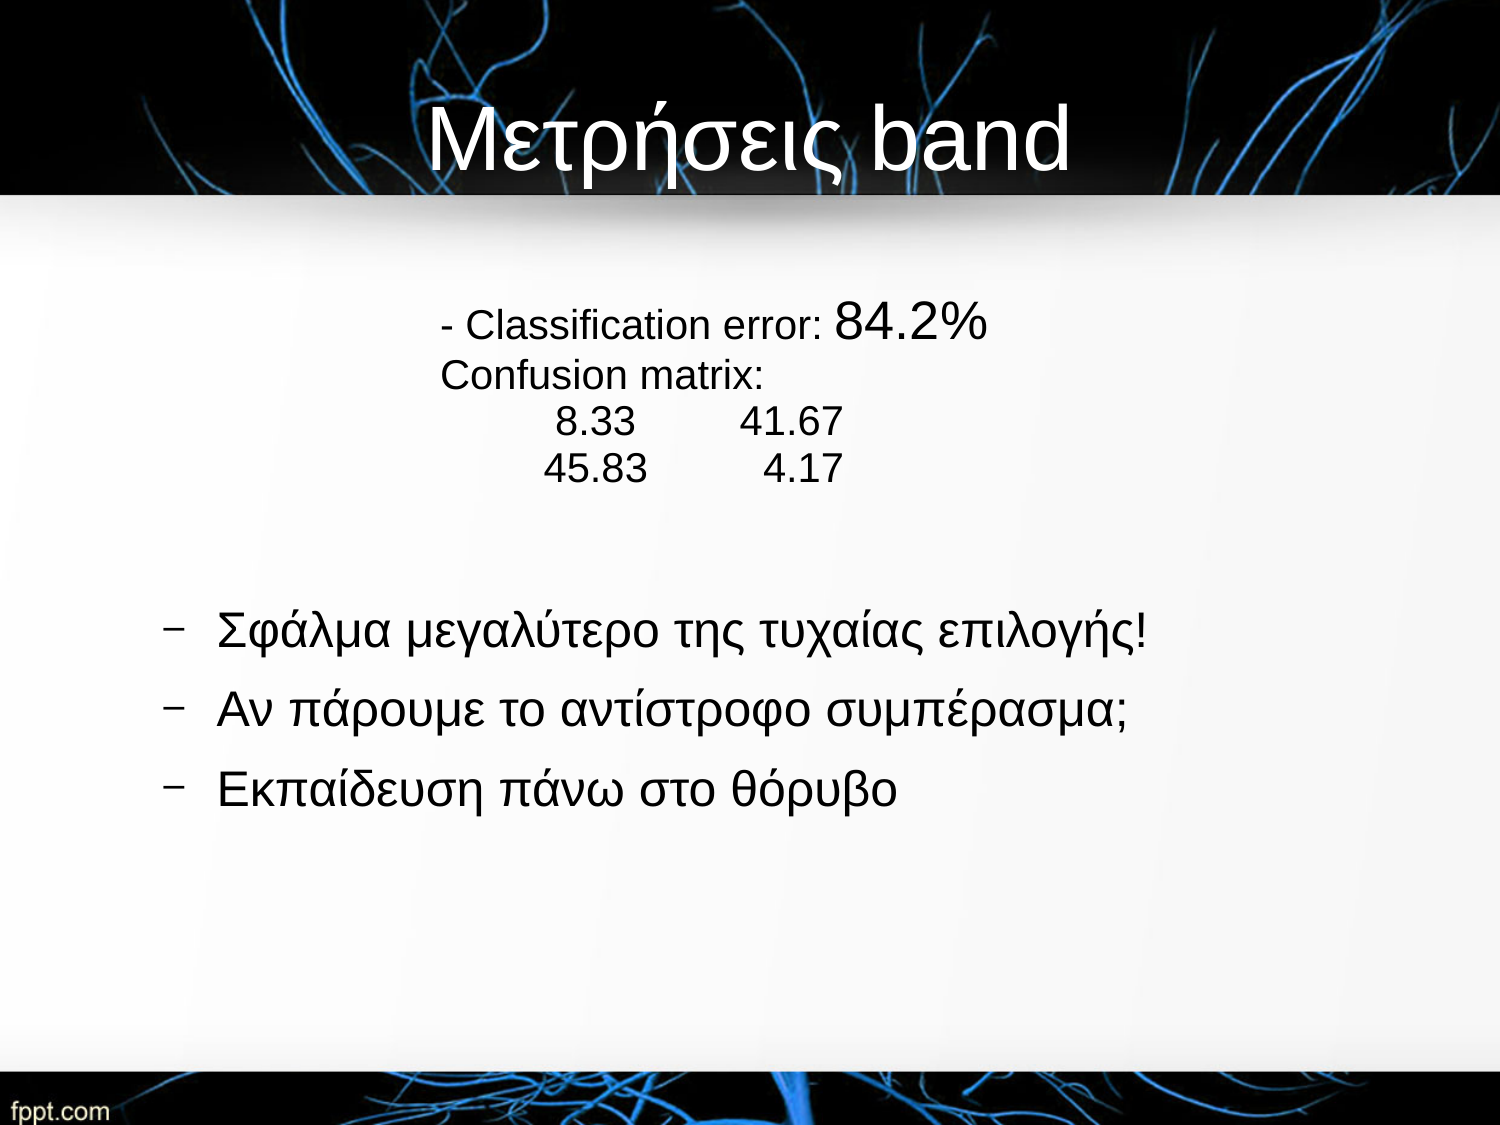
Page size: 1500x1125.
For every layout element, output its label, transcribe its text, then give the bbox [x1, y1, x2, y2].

list Σφάλμα μεγαλύτερο της τυχαίας επιλογής! Αν πάρουμε το αντίστροφο συμπέρασμα; Εκπαίδευση πάνω στο θόρυβο [75, 602, 1456, 875]
picture [0, 0, 1500, 1125]
text_box - Classification error: 84.2% Confusion matrix: 8.33 41.67 45.83 4.17 [425, 283, 1008, 515]
title Μετρήσεις band [75, 45, 1425, 233]
